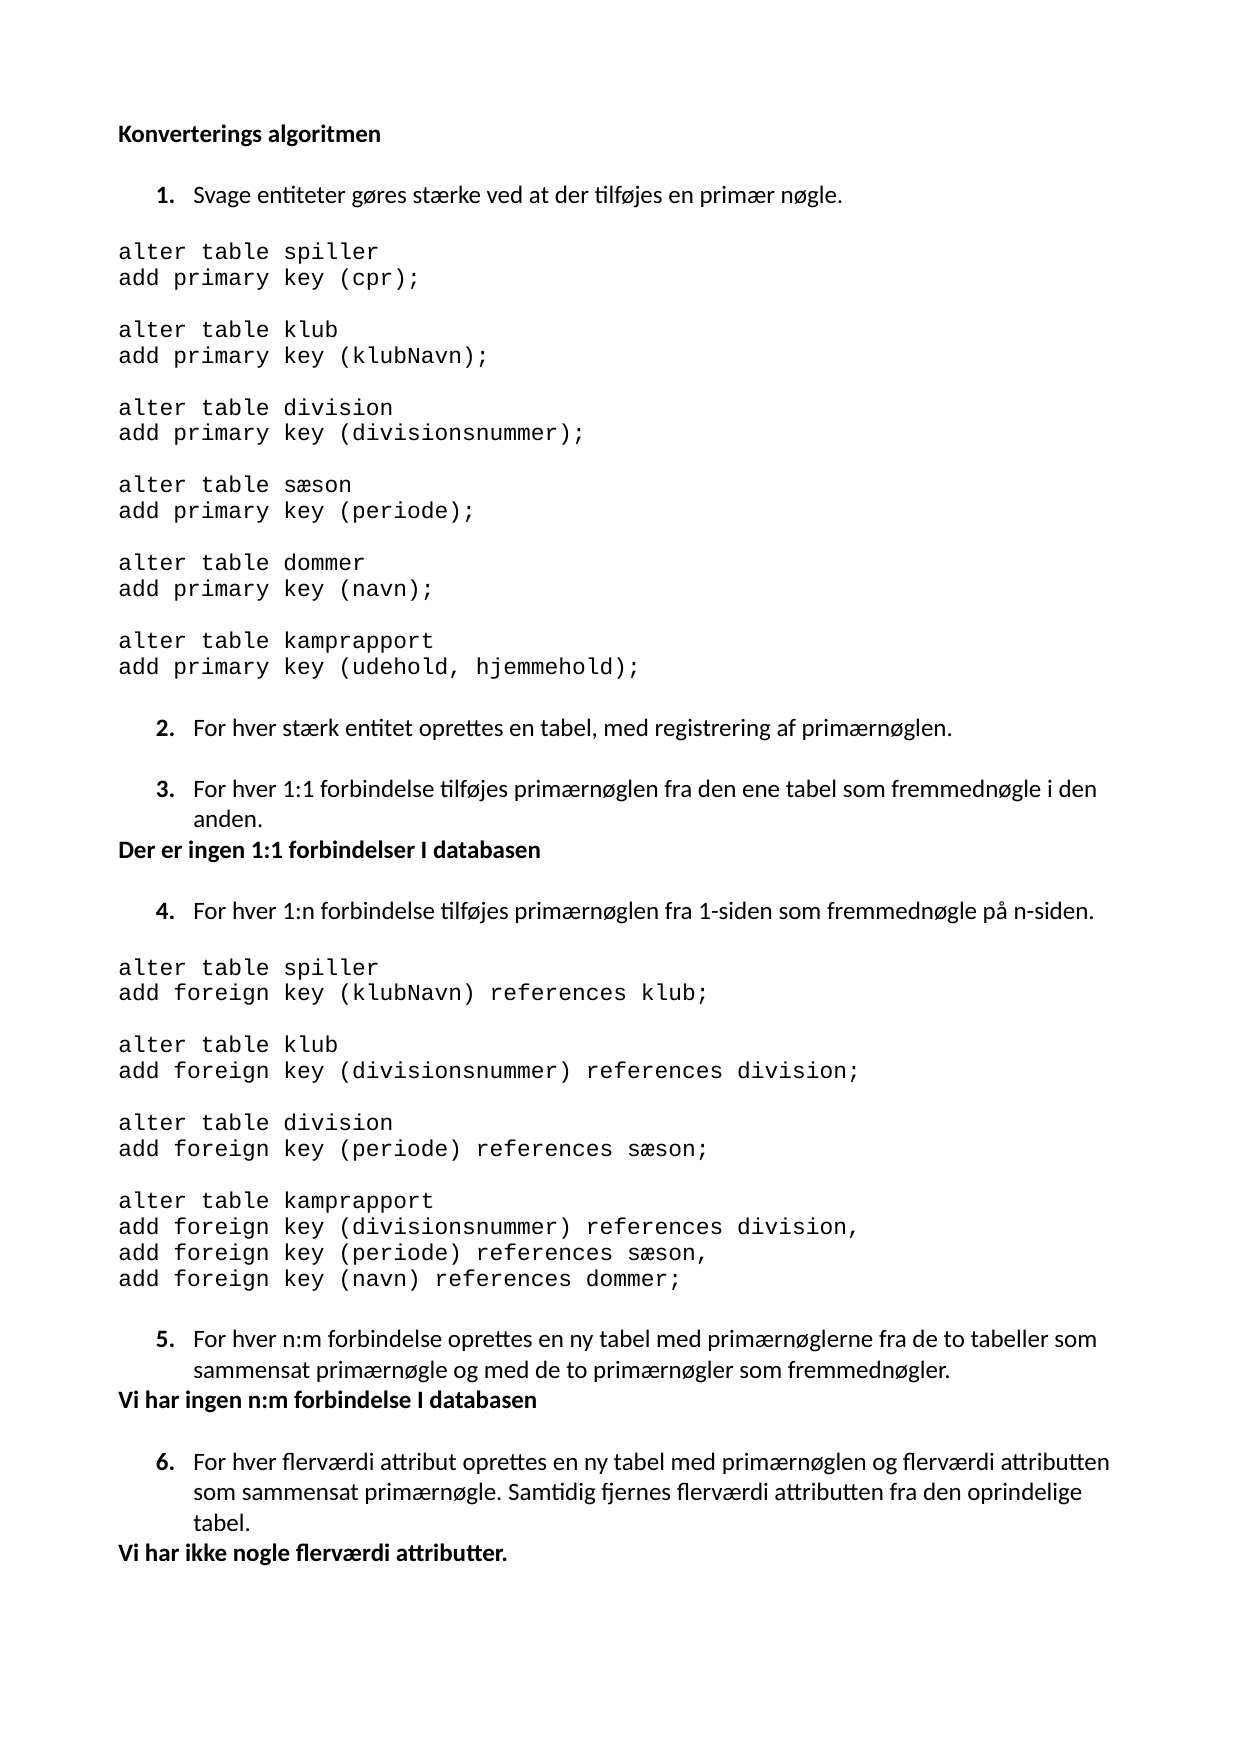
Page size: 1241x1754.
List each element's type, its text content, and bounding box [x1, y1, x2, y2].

text alter table klub add primary key (klubNavn); [118, 318, 1122, 370]
list For hver stærk entitet oprettes en tabel, med registrering af primærnøglen. [156, 712, 1122, 742]
list For hver 1:1 forbindelse tilføjes primærnøglen fra den ene tabel som fremmednøgle i den anden. [156, 773, 1122, 834]
list For hver n:m forbindelse oprettes en ny tabel med primærnøglerne fra de to tabeller som sammensat primærnøgle og med de to primærnøgler som fremmednøgler. [156, 1323, 1122, 1384]
text Konverterings algoritmen [118, 118, 1122, 149]
text alter table spiller add primary key (cpr); [118, 240, 1122, 292]
text alter table kamprapport add primary key (udehold, hjemmehold); [118, 629, 1122, 681]
text alter table dommer add primary key (navn); [118, 551, 1122, 629]
list For hver flerværdi attribut oprettes en ny tabel med primærnøglen og flerværdi attributten som sammensat primærnøgle. Samtidig fjernes flerværdi attributten fra den oprindelige tabel. [156, 1446, 1122, 1537]
text alter table klub add foreign key (divisionsnummer) references division; [118, 1034, 1122, 1086]
text Der er ingen 1:1 forbindelser I databasen [118, 834, 1122, 864]
list Svage entiteter gøres stærke ved at der tilføjes en primær nøgle. [156, 179, 1122, 210]
text alter table division add foreign key (periode) references sæson; [118, 1111, 1122, 1163]
text alter table division add primary key (divisionsnummer); [118, 396, 1122, 448]
text Vi har ingen n:m forbindelse I databasen [118, 1384, 1122, 1415]
text alter table sæson add primary key (periode); [118, 474, 1122, 526]
list For hver 1:n forbindelse tilføjes primærnøglen fra 1-siden som fremmednøgle på n-siden. [156, 895, 1122, 925]
text alter table kamprapport add foreign key (divisionsnummer) references division, add foreign key (periode) references sæson, add foreign key (navn) references dommer; [118, 1189, 1122, 1293]
text alter table spiller add foreign key (klubNavn) references klub; [118, 956, 1122, 1008]
text Vi har ikke nogle flerværdi attributter. [118, 1537, 1122, 1568]
